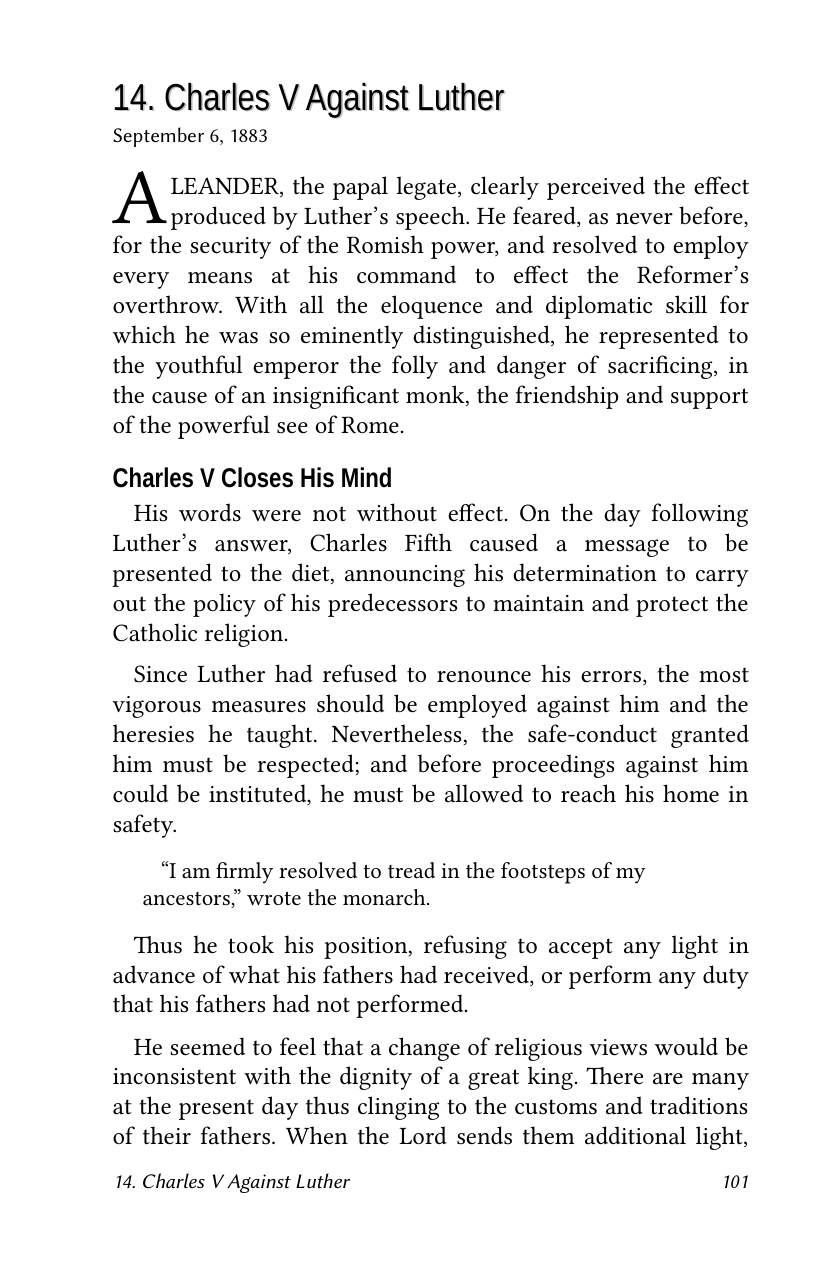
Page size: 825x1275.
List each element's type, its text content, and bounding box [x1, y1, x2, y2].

text September 6, 1883 [112, 124, 750, 148]
text “I am firmly resolved to tread in the footsteps of my ancestors,” wrote the monarch. [142, 858, 720, 911]
text His words were not without effect. On the day following Luther’s answer, Charles Fifth caused a message to be presented to the diet, announcing his determination to carry out the policy of his predecessors to maintain and protect the Catholic religion. [112, 499, 750, 647]
text Since Luther had refused to renounce his errors, the most vigorous measures should be employed against him and the heresies he taught. Nevertheless, the safe-conduct granted him must be respected; and before proceedings against him could be instituted, he must be allowed to reach his home in safety. [112, 661, 750, 838]
text ALEANDER, the papal legate, clearly perceived the effect produced by Luther’s speech. He feared, as never before, for the security of the Romish power, and resolved to employ every means at his command to effect the Reformer’s overthrow. With all the eloquence and diplomatic skill for which he was so eminently distinguished, he represented to the youthful emperor the folly and danger of sacrificing, in the cause of an insignificant monk, the friendship and support of the powerful see of Rome. [112, 172, 750, 439]
title Charles V Against Luther [112, 75, 750, 118]
subtitle Charles V Closes His Mind [112, 462, 750, 493]
text Thus he took his position, refusing to accept any light in advance of what his fathers had received, or perform any duty that his fathers had not performed. [112, 931, 750, 1019]
text He seemed to feel that a change of religious views would be inconsistent with the dignity of a great king. There are many at the present day thus clinging to the customs and traditions of their fathers. When the Lord sends them additional light, [112, 1032, 750, 1151]
